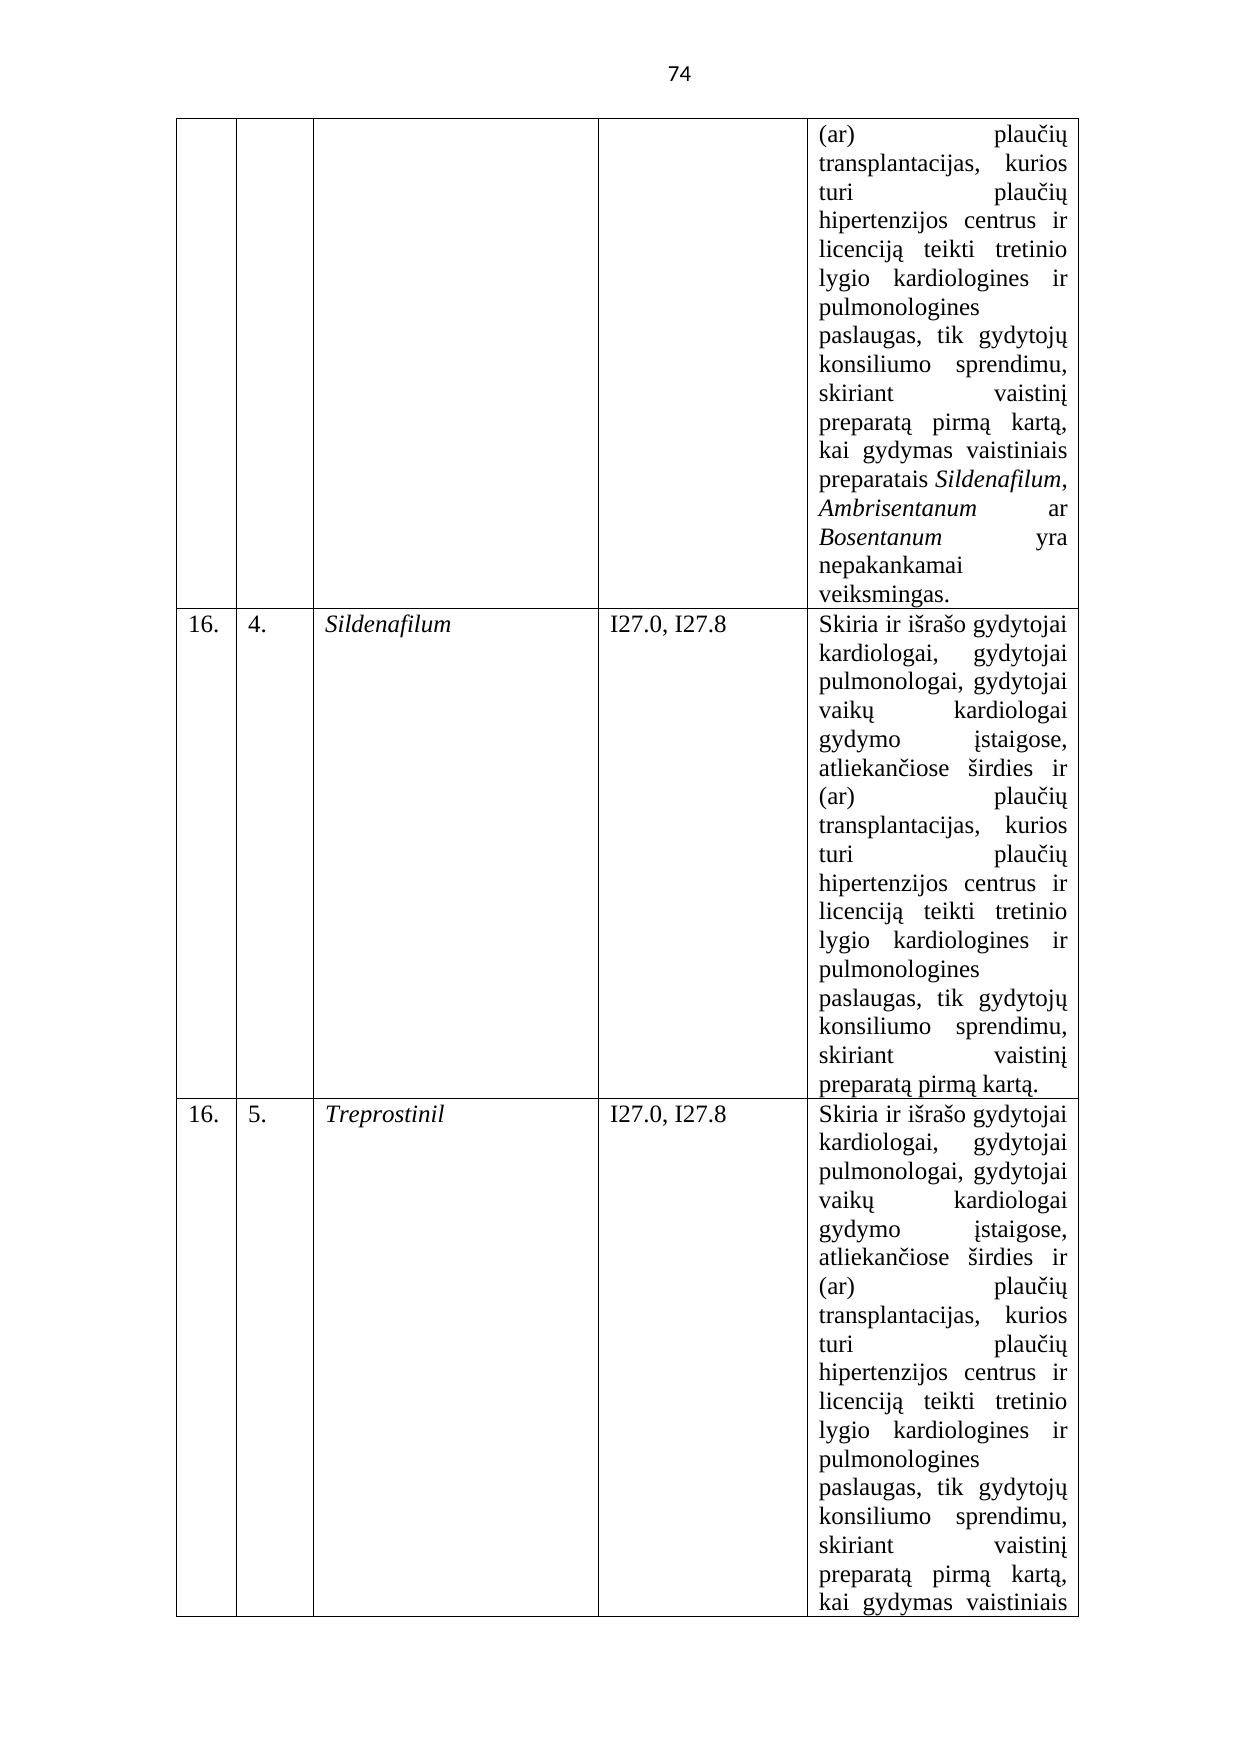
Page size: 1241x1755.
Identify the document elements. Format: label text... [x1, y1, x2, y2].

table_cell [1093, 118, 1099, 608]
table_cell [599, 119, 807, 608]
table_cell Skiria ir išrašo gydytojai kardiologai, gydytojai pulmonologai, gydytojai vaikų kardiologai gydymo įstaigose, atliekančiose širdies ir (ar) plaučių transplantacijas, kurios turi plaučių hipertenzijos centrus ir licenciją teikti tretinio lygio kardiologines ir pulmonologines paslaugas, tik gydytojų konsiliumo sprendimu, skiriant vaistinį preparatą pirmą kartą, kai gydymas vaistiniais [808, 1099, 1078, 1616]
table_cell [1084, 118, 1088, 608]
table_cell [1079, 1098, 1083, 1616]
table_cell [1103, 1098, 1109, 1616]
table_cell [1103, 608, 1109, 1098]
table_cell [1088, 118, 1093, 608]
table_cell 5. [237, 1099, 313, 1616]
table_cell (ar) plaučių transplantacijas, kurios turi plaučių hipertenzijos centrus ir licenciją teikti tretinio lygio kardiologines ir pulmonologines paslaugas, tik gydytojų konsiliumo sprendimu, skiriant vaistinį preparatą pirmą kartą, kai gydymas vaistiniais preparatais Sildenafilum, Ambrisentanum ar Bosentanum yra nepakankamai veiksmingas. [808, 119, 1078, 608]
table_cell [314, 119, 598, 608]
table_cell [1084, 608, 1088, 1098]
table_cell [1099, 118, 1103, 608]
table_cell [1093, 1098, 1099, 1616]
table_cell 16. [177, 609, 236, 1098]
table_cell [1084, 1098, 1088, 1616]
table_cell [1099, 608, 1103, 1098]
table_cell [1079, 118, 1083, 608]
table_cell I27.0, I27.8 [599, 609, 807, 1098]
table_cell [1109, 1098, 1123, 1616]
table_cell [1093, 608, 1099, 1098]
table_cell [237, 119, 313, 608]
table_cell [1109, 608, 1123, 1098]
table_cell [1088, 1098, 1093, 1616]
table_cell [1088, 608, 1093, 1098]
table_cell Sildenafilum [314, 609, 598, 1098]
table_cell Skiria ir išrašo gydytojai kardiologai, gydytojai pulmonologai, gydytojai vaikų kardiologai gydymo įstaigose, atliekančiose širdies ir (ar) plaučių transplantacijas, kurios turi plaučių hipertenzijos centrus ir licenciją teikti tretinio lygio kardiologines ir pulmonologines paslaugas, tik gydytojų konsiliumo sprendimu, skiriant vaistinį preparatą pirmą kartą. [808, 609, 1078, 1098]
table_cell [1099, 1098, 1103, 1616]
table_cell [177, 119, 236, 608]
table_cell 16. [177, 1099, 236, 1616]
table_cell I27.0, I27.8 [599, 1099, 807, 1616]
table_cell [1103, 118, 1109, 608]
table_cell Treprostinil [314, 1099, 598, 1616]
table_cell 4. [237, 609, 313, 1098]
table_cell [1109, 118, 1123, 608]
table_cell [1079, 608, 1083, 1098]
